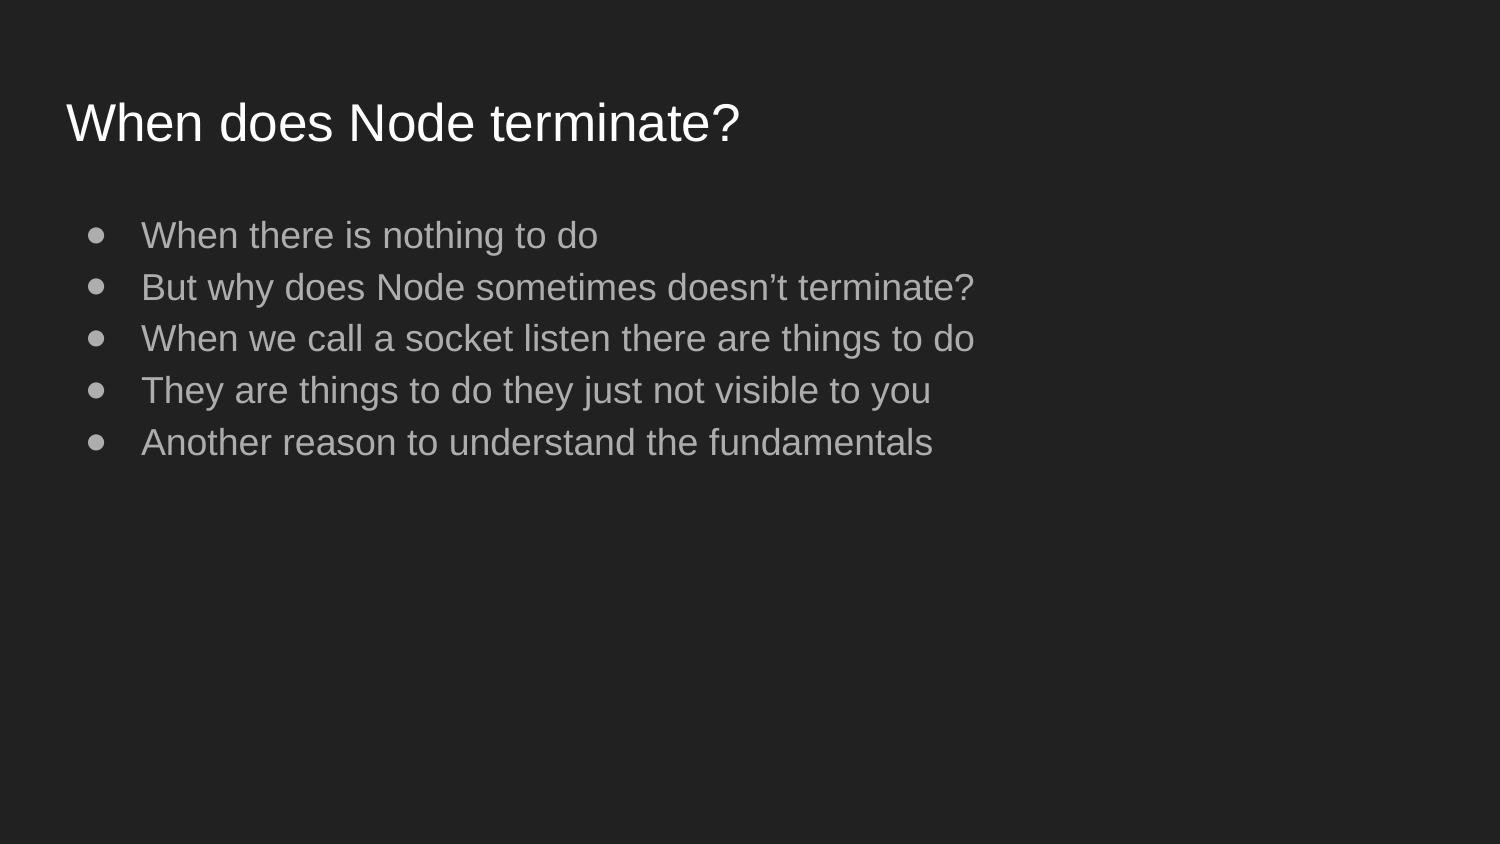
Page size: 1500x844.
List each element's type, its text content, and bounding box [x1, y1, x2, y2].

list When there is nothing to do But why does Node sometimes doesn’t terminate? When we call a socket listen there are things to do They are things to do they just not visible to you Another reason to understand the fundamentals [51, 189, 1449, 750]
title When does Node terminate? [51, 72, 1449, 167]
